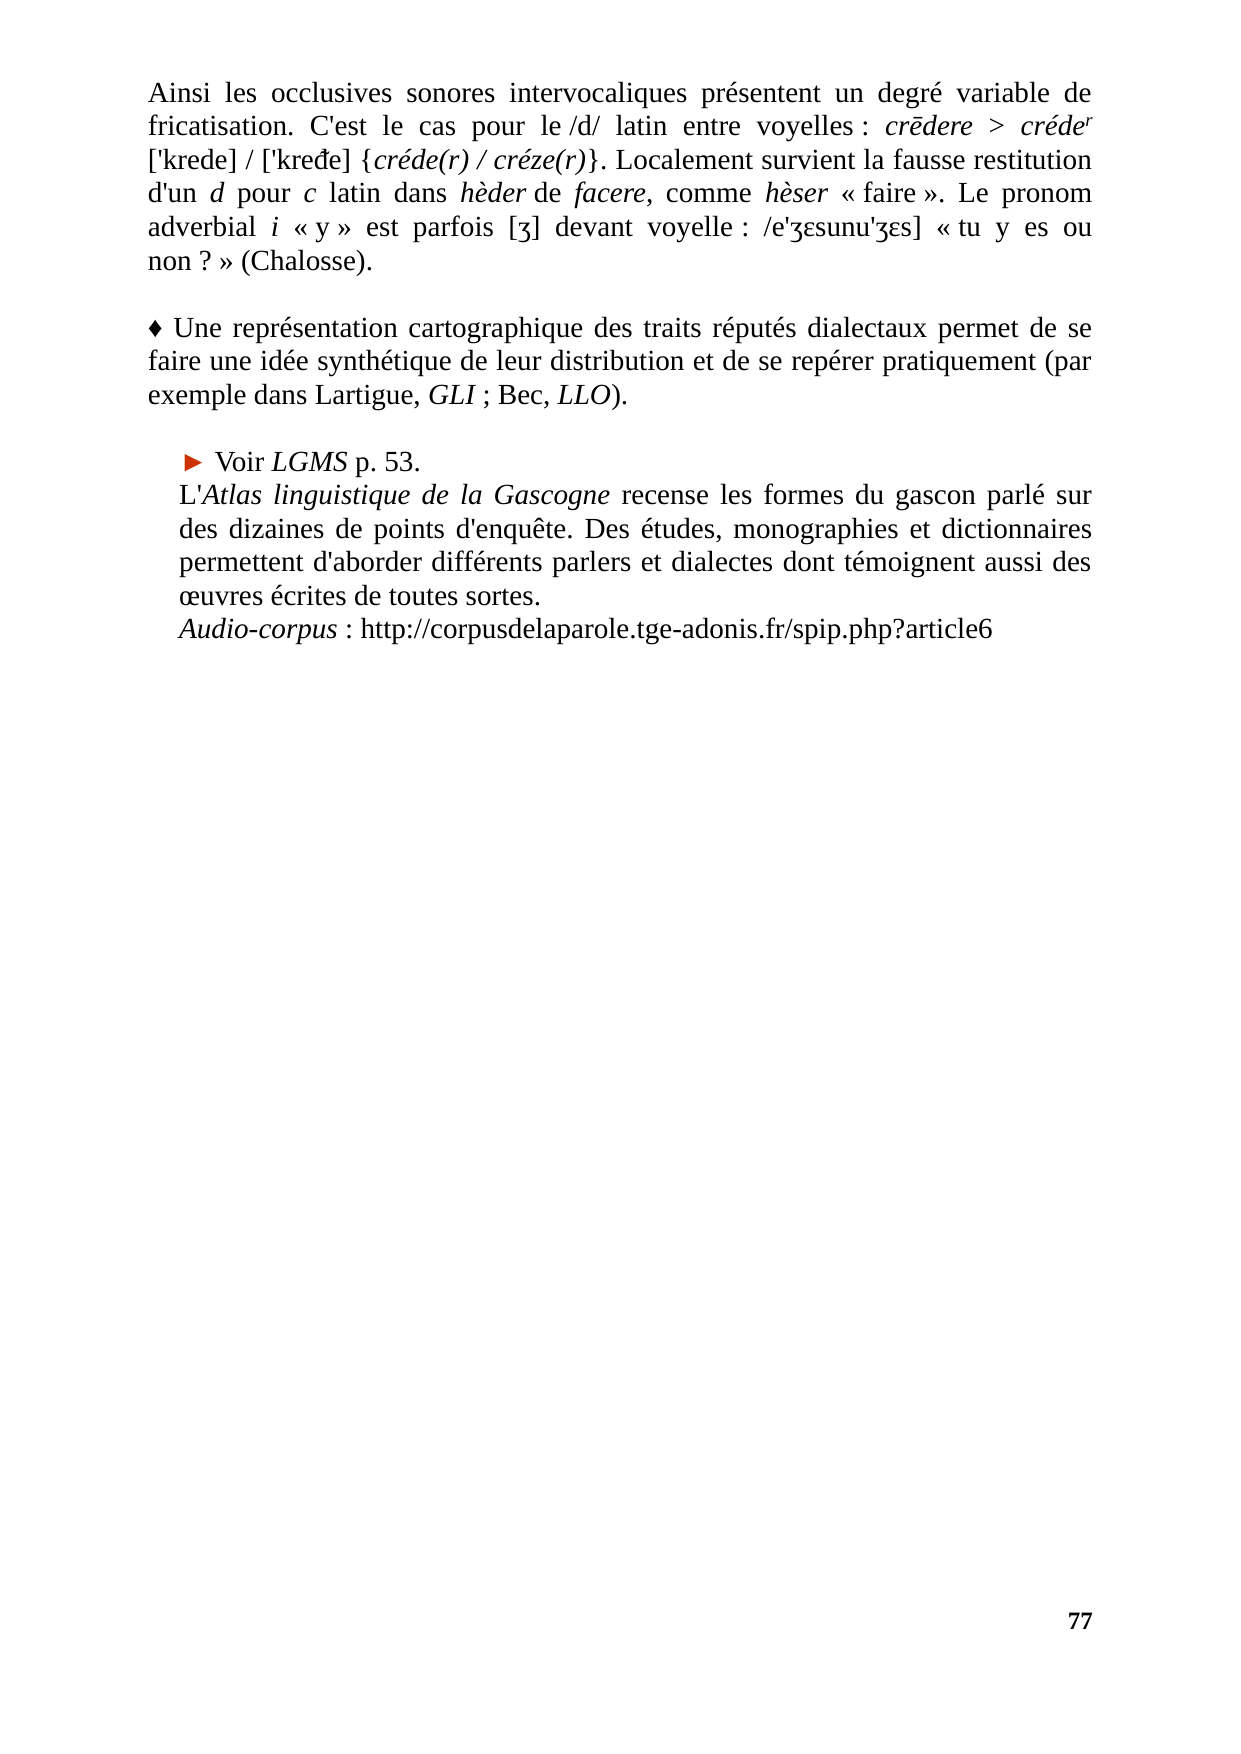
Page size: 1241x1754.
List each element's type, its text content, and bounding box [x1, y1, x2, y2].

text ♦ Une représentation cartographique des traits réputés dialectaux permet de se faire une idée synthétique de leur distribution et de se repérer pratiquement (par exemple dans Lartigue, GLI ; Bec, LLO). [148, 310, 1093, 410]
text L'Atlas linguistique de la Gascogne recense les formes du gascon parlé sur des dizaines de points d'enquête. Des études, monographies et dictionnaires permettent d'aborder différents parlers et dialectes dont témoignent aussi des œuvres écrites de toutes sortes. [179, 477, 1093, 612]
text Audio-corpus : http://corpusdelaparole.tge-adonis.fr/spip.php?article6 [179, 612, 1093, 645]
text ► Voir LGMS p. 53. [179, 444, 1093, 477]
text Ainsi les occlusives sonores intervocaliques présentent un degré variable de fricatisation. C'est le cas pour le /d/ latin entre voyelles : crēdere > créder ['krede] / ['kreᵭe] {créde(r) / créze(r)}. Localement survient la fausse restitution d'un d pour c latin dans hèder de facere, comme hèser « faire ». Le pronom adverbial i « y » est parfois [ʒ] devant voyelle : /e'ʒεsunu'ʒεs] « tu y es ou non ? » (Chalosse). [148, 75, 1093, 276]
